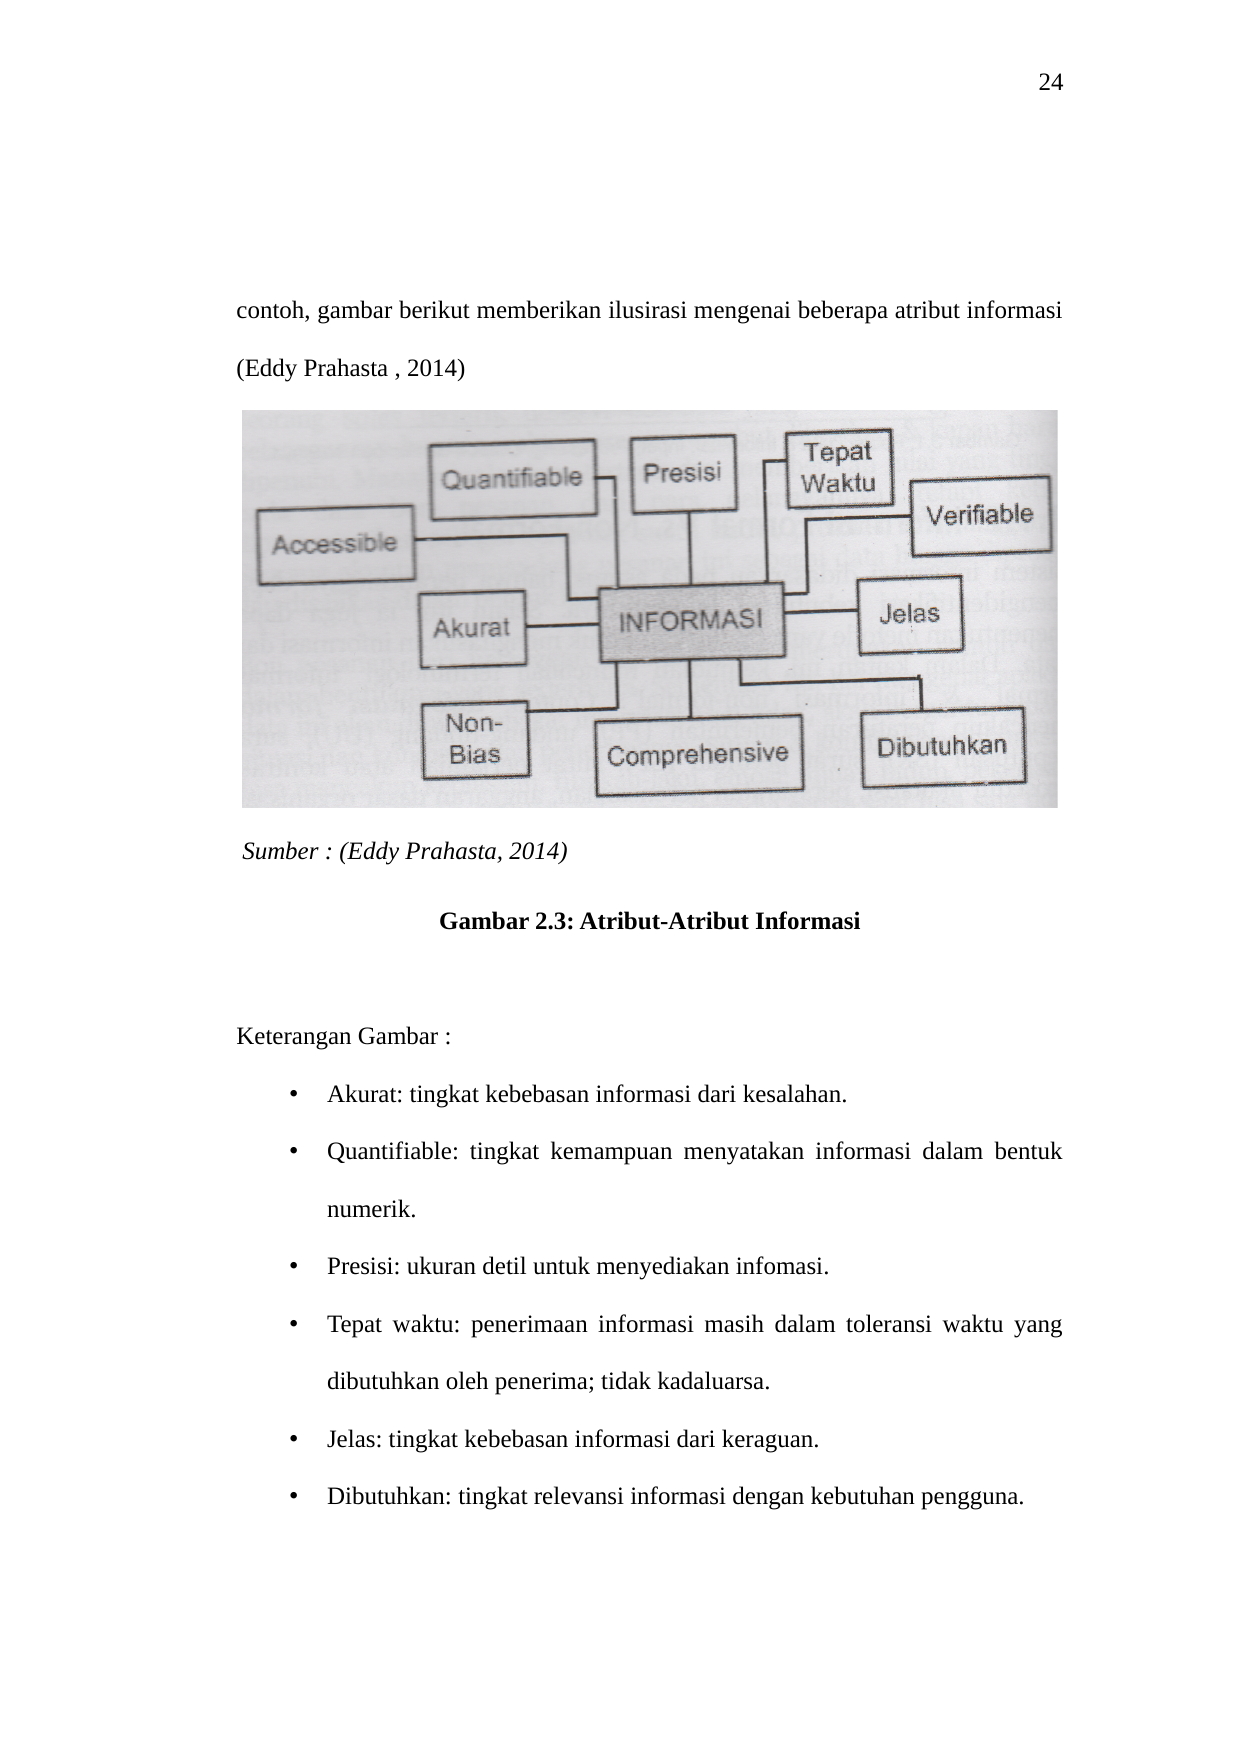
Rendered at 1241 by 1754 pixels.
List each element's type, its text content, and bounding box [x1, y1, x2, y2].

list Dibutuhkan: tingkat relevansi informasi dengan kebutuhan pengguna. [289, 1481, 1063, 1510]
list Presisi: ukuran detil untuk menyediakan infomasi. [289, 1251, 1063, 1280]
list Akurat: tingkat kebebasan informasi dari kesalahan. [289, 1079, 1063, 1108]
list Jelas: tingkat kebebasan informasi dari keraguan. [289, 1424, 1063, 1453]
text Keterangan Gambar : [236, 1021, 1063, 1050]
picture [242, 410, 1058, 808]
text Sumber : (Eddy Prahasta, 2014) [242, 808, 1057, 865]
list Quantifiable: tingkat kemampuan menyatakan informasi dalam bentuk numerik. [289, 1136, 1063, 1223]
text contoh, gambar berikut memberikan ilusirasi mengenai beberapa atribut informasi (Eddy Prahasta , 2014) [236, 295, 1063, 382]
list Tepat waktu: penerimaan informasi masih dalam toleransi waktu yang dibutuhkan oleh penerima; tidak kadaluarsa. [289, 1309, 1063, 1395]
text Gambar 2.3: Atribut-Atribut Informasi [242, 906, 1057, 935]
